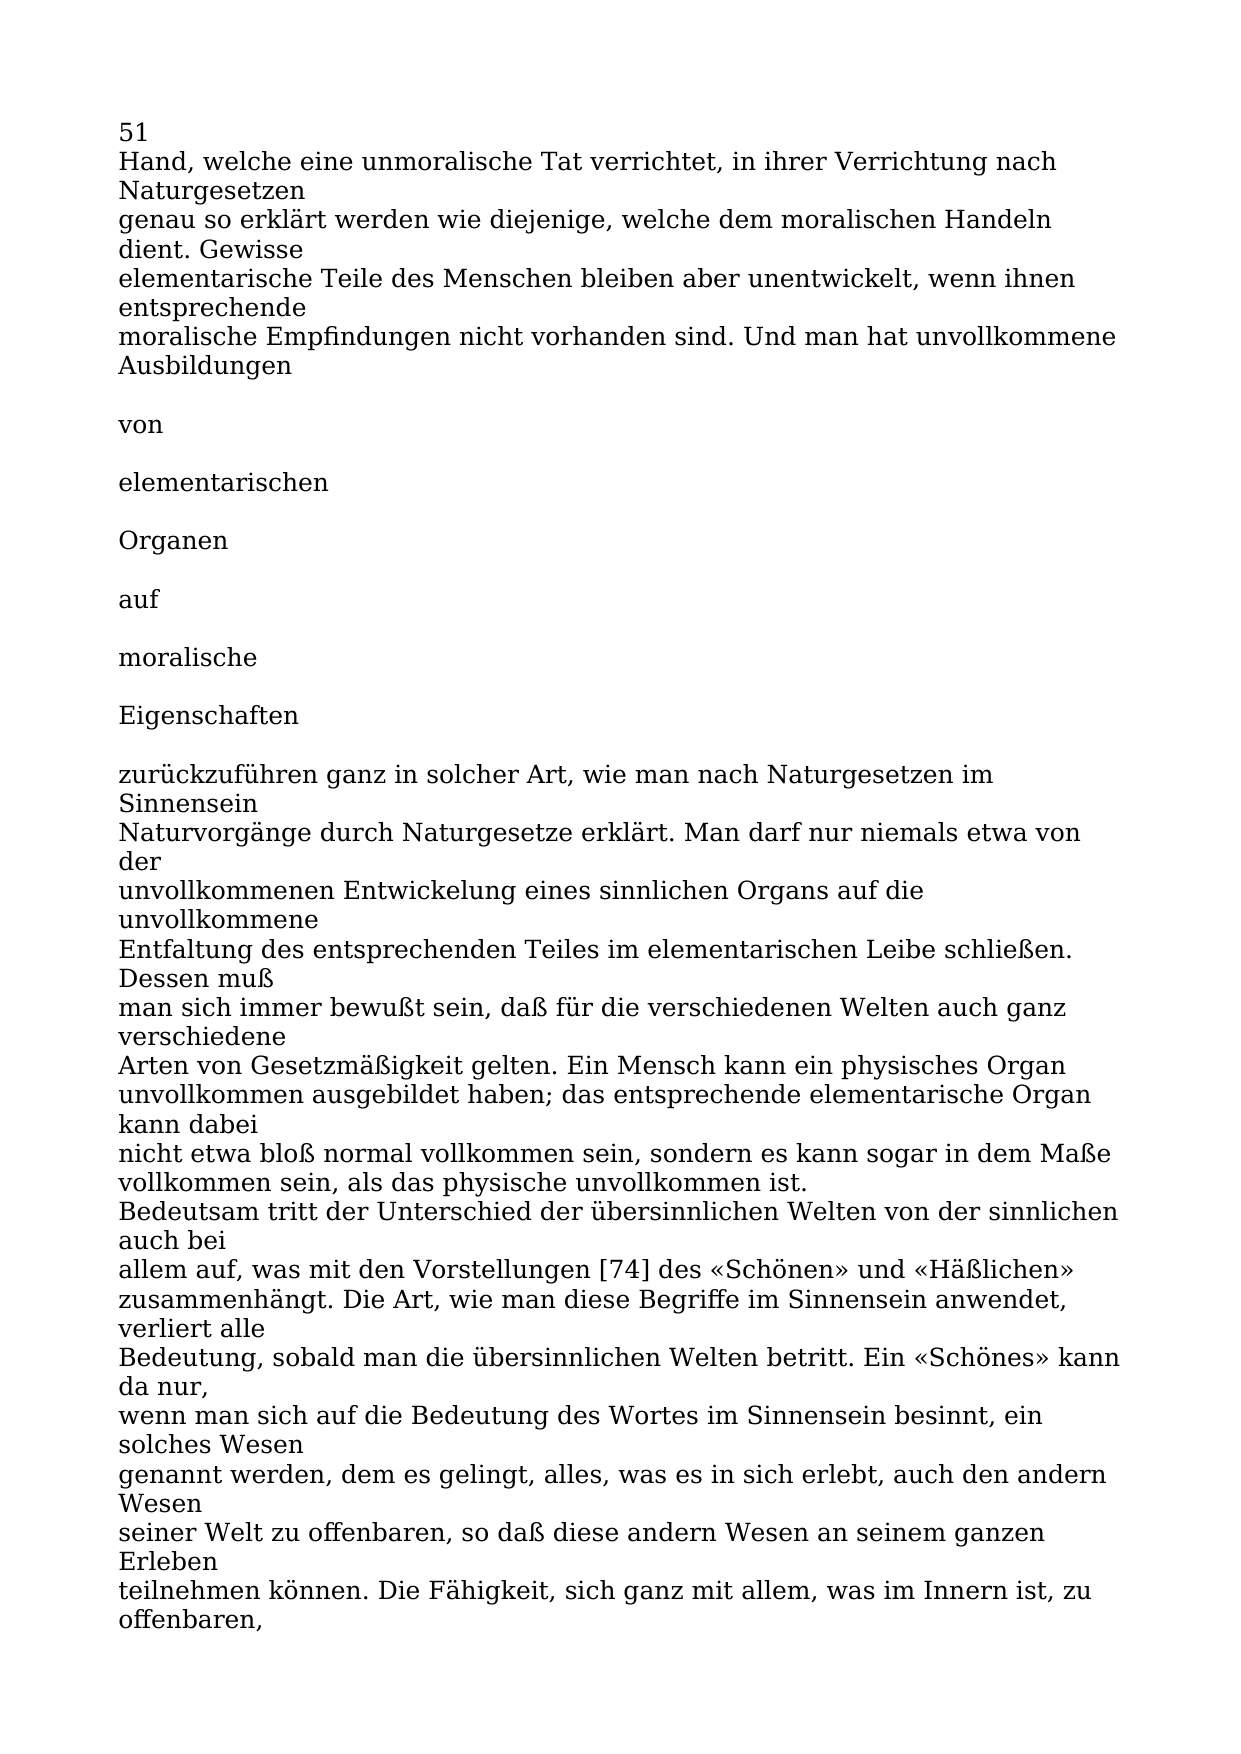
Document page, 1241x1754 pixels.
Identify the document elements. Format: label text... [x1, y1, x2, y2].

text Bedeutsam tritt der Unterschied der übersinnlichen Welten von der sinnlichen auch bei [118, 1197, 1122, 1256]
text vollkommen sein, als das physische unvollkommen ist. [118, 1168, 1122, 1197]
text nicht etwa bloß normal vollkommen sein, sondern es kann sogar in dem Maße [118, 1139, 1122, 1168]
text 51 [118, 118, 1122, 147]
text moralische Empfindungen nicht vorhanden sind. Und man hat unvollkommene [118, 322, 1122, 351]
text Organen [118, 526, 1122, 556]
text unvollkommenen Entwickelung eines sinnlichen Organs auf die unvollkommene [118, 876, 1122, 935]
text genau so erklärt werden wie diejenige, welche dem moralischen Handeln dient. Gewisse [118, 206, 1122, 264]
text wenn man sich auf die Bedeutung des Wortes im Sinnensein besinnt, ein solches Wesen [118, 1401, 1122, 1460]
text Bedeutung, sobald man die übersinnlichen Welten betritt. Ein «Schönes» kann da nur, [118, 1343, 1122, 1401]
text auf [118, 585, 1122, 614]
text Arten von Gesetzmäßigkeit gelten. Ein Mensch kann ein physisches Organ [118, 1051, 1122, 1081]
text allem auf, was mit den Vorstellungen [74] des «Schönen» und «Häßlichen» [118, 1256, 1122, 1285]
text unvollkommen ausgebildet haben; das entsprechende elementarische Organ kann dabei [118, 1081, 1122, 1139]
text Entfaltung des entsprechenden Teiles im elementarischen Leibe schließen. Dessen muß [118, 935, 1122, 993]
text genannt werden, dem es gelingt, alles, was es in sich erlebt, auch den andern Wesen [118, 1460, 1122, 1518]
text Ausbildungen [118, 351, 1122, 381]
text zusammenhängt. Die Art, wie man diese Begriffe im Sinnensein anwendet, verliert alle [118, 1285, 1122, 1343]
text von [118, 410, 1122, 439]
text elementarischen [118, 468, 1122, 497]
text Naturvorgänge durch Naturgesetze erklärt. Man darf nur niemals etwa von der [118, 818, 1122, 876]
text seiner Welt zu offenbaren, so daß diese andern Wesen an seinem ganzen Erleben [118, 1518, 1122, 1576]
text elementarische Teile des Menschen bleiben aber unentwickelt, wenn ihnen entsprechende [118, 264, 1122, 322]
text moralische [118, 643, 1122, 672]
text Eigenschaften [118, 701, 1122, 731]
text teilnehmen können. Die Fähigkeit, sich ganz mit allem, was im Innern ist, zu offenbaren, [118, 1576, 1122, 1635]
text Hand, welche eine unmoralische Tat verrichtet, in ihrer Verrichtung nach Naturgesetzen [118, 147, 1122, 206]
text zurückzuführen ganz in solcher Art, wie man nach Naturgesetzen im Sinnensein [118, 760, 1122, 818]
text man sich immer bewußt sein, daß für die verschiedenen Welten auch ganz verschiedene [118, 993, 1122, 1051]
